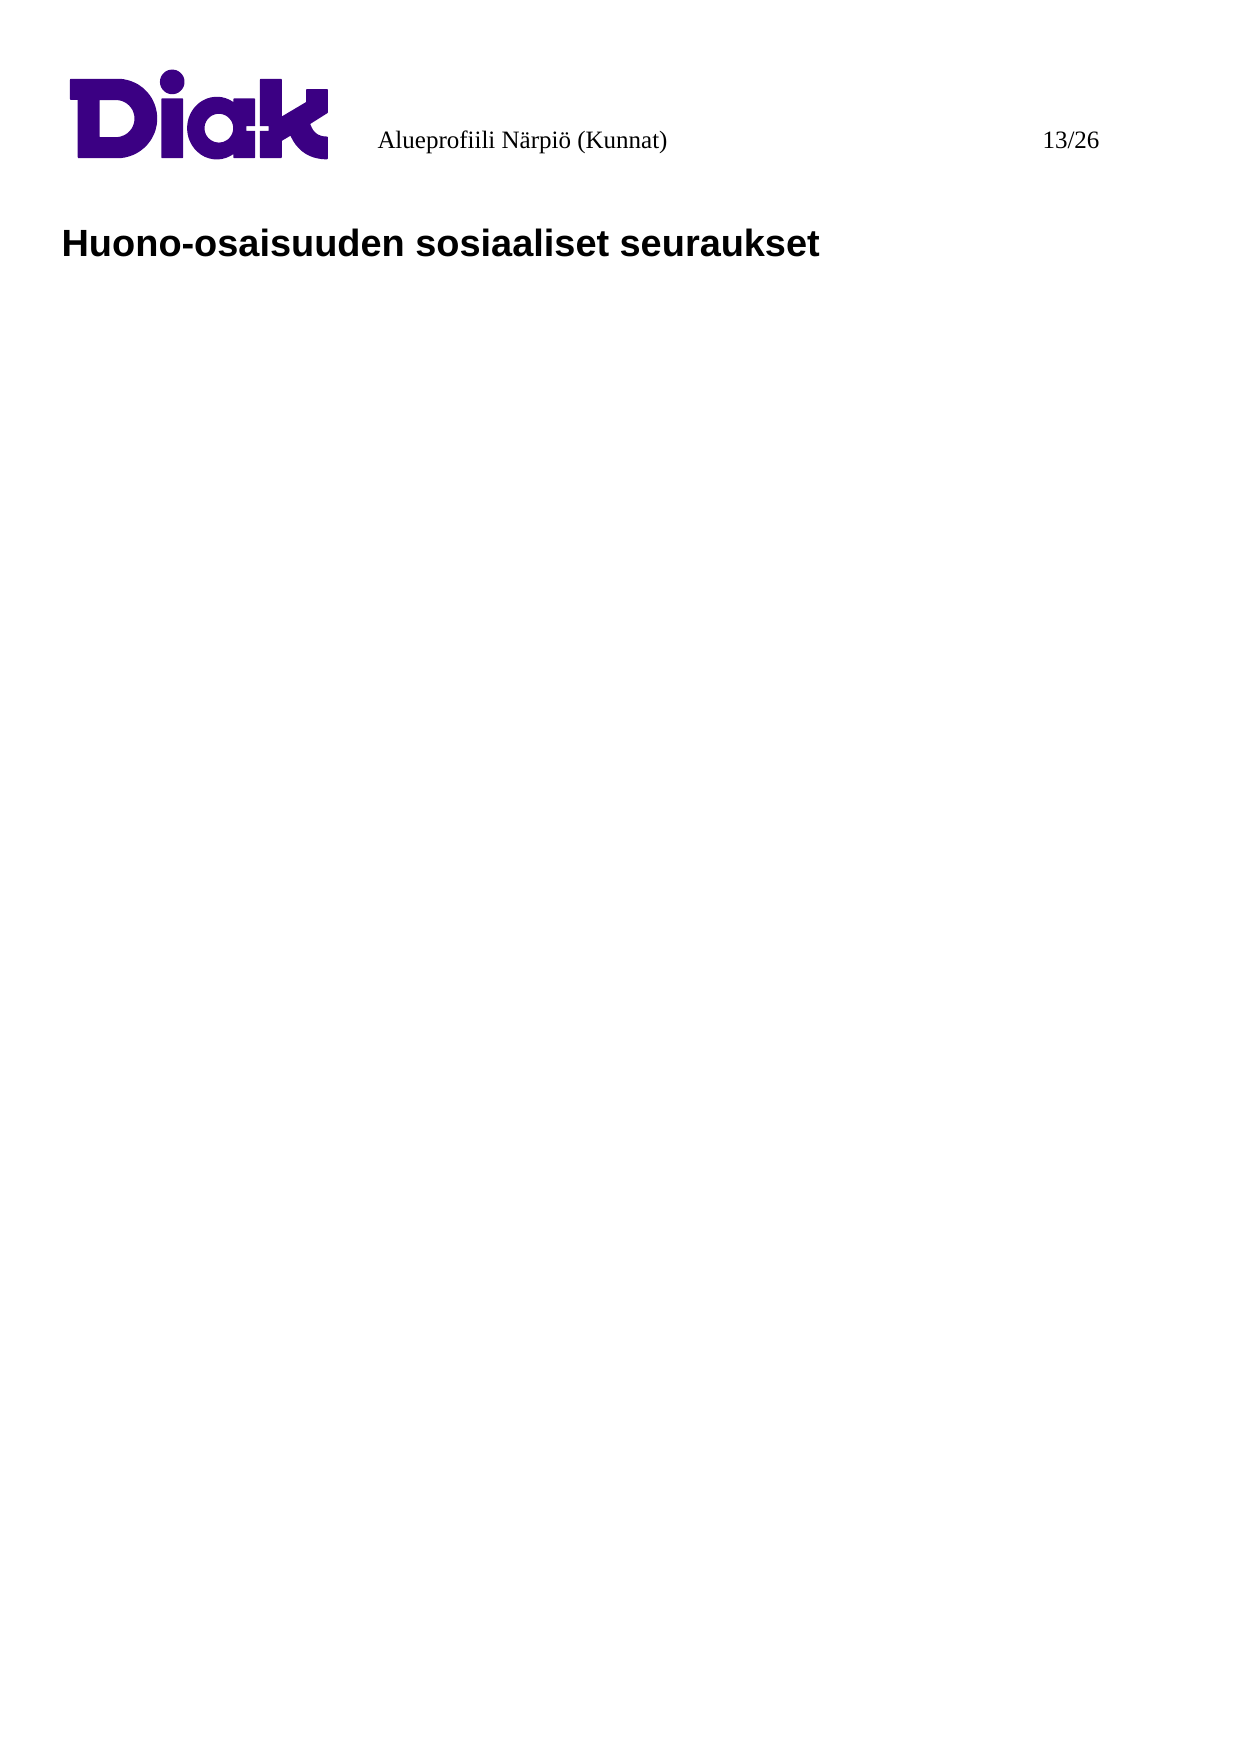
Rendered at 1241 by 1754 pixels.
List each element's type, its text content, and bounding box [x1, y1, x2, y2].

subtitle Huono-osaisuuden sosiaaliset seuraukset [61, 221, 1179, 265]
